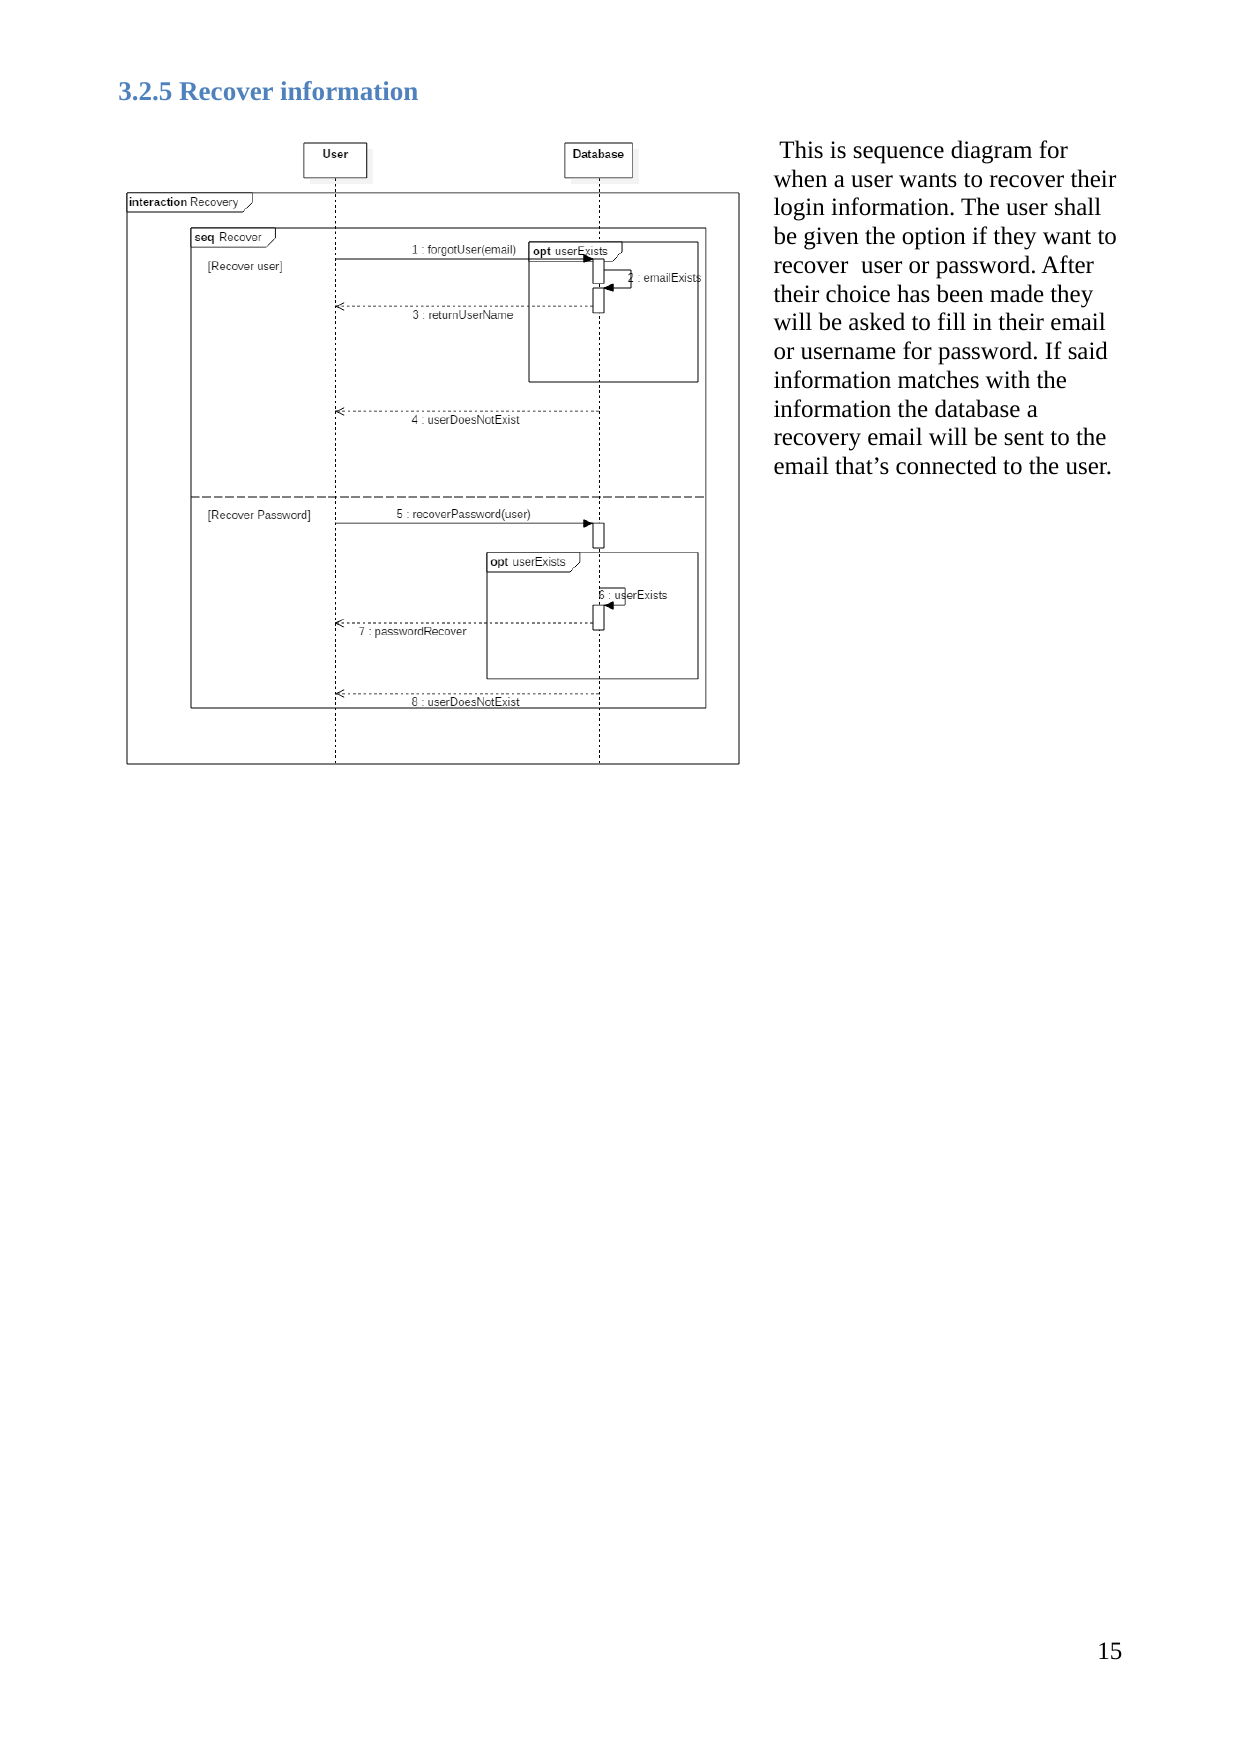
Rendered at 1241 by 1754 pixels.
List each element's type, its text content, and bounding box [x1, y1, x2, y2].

text This is sequence diagram for when a user wants to recover their login information. The user shall be given the option if they want to recover user or password. After their choice has been made they will be asked to fill in their email or username for password. If said information matches with the information the database a recovery email will be sent to the email that’s connected to the user. [774, 135, 1122, 480]
subtitle 3.2.5 Recover information [118, 75, 1122, 106]
picture [118, 135, 774, 799]
